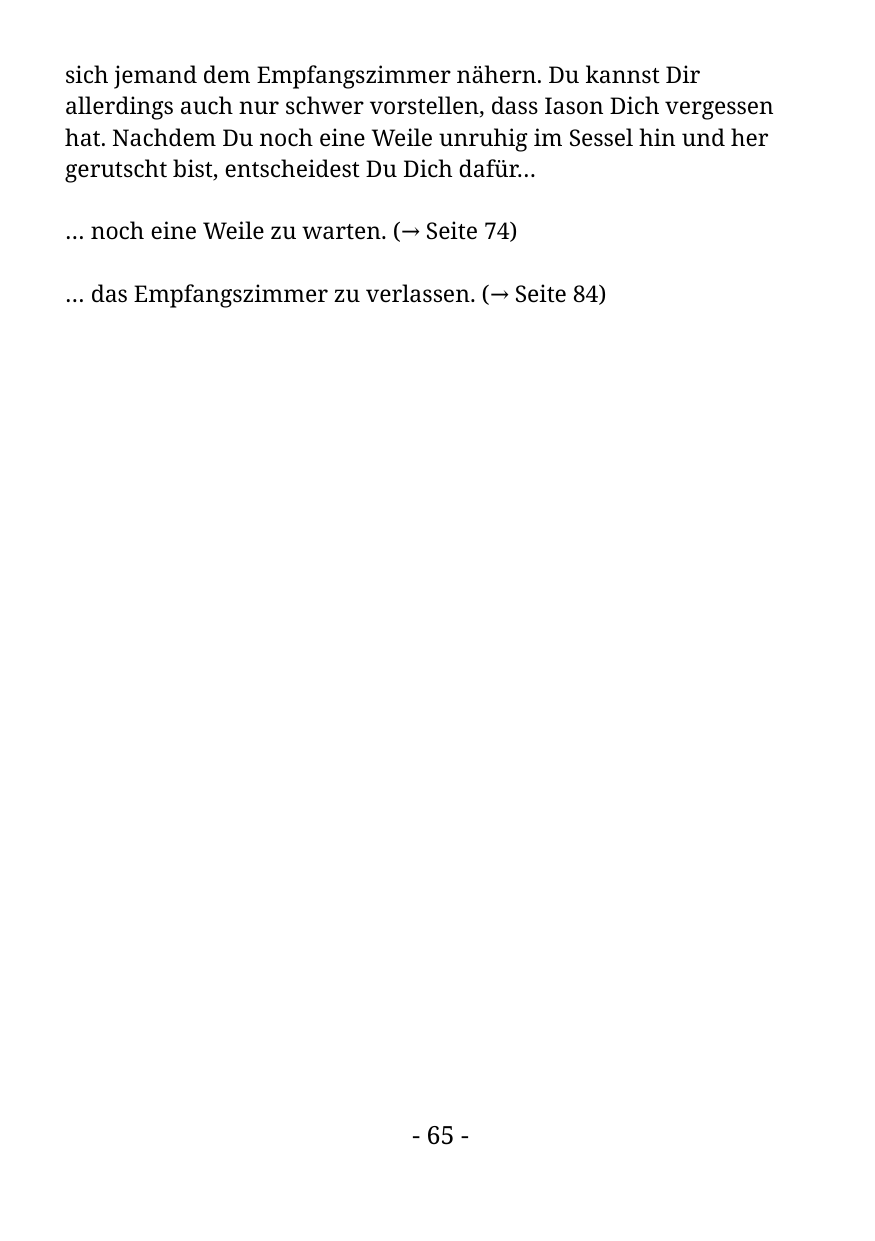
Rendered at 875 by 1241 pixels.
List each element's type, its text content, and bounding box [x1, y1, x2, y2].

text … noch eine Weile zu warten. (→ Seite 74) [65, 215, 809, 247]
text sich jemand dem Empfangszimmer nähern. Du kannst Dir allerdings auch nur schwer vorstellen, dass Iason Dich vergessen hat. Nachdem Du noch eine Weile unruhig im Sessel hin und her gerutscht bist, entscheidest Du Dich dafür… [65, 59, 809, 184]
text … das Empfangszimmer zu verlassen. (→ Seite 84) [65, 278, 809, 309]
